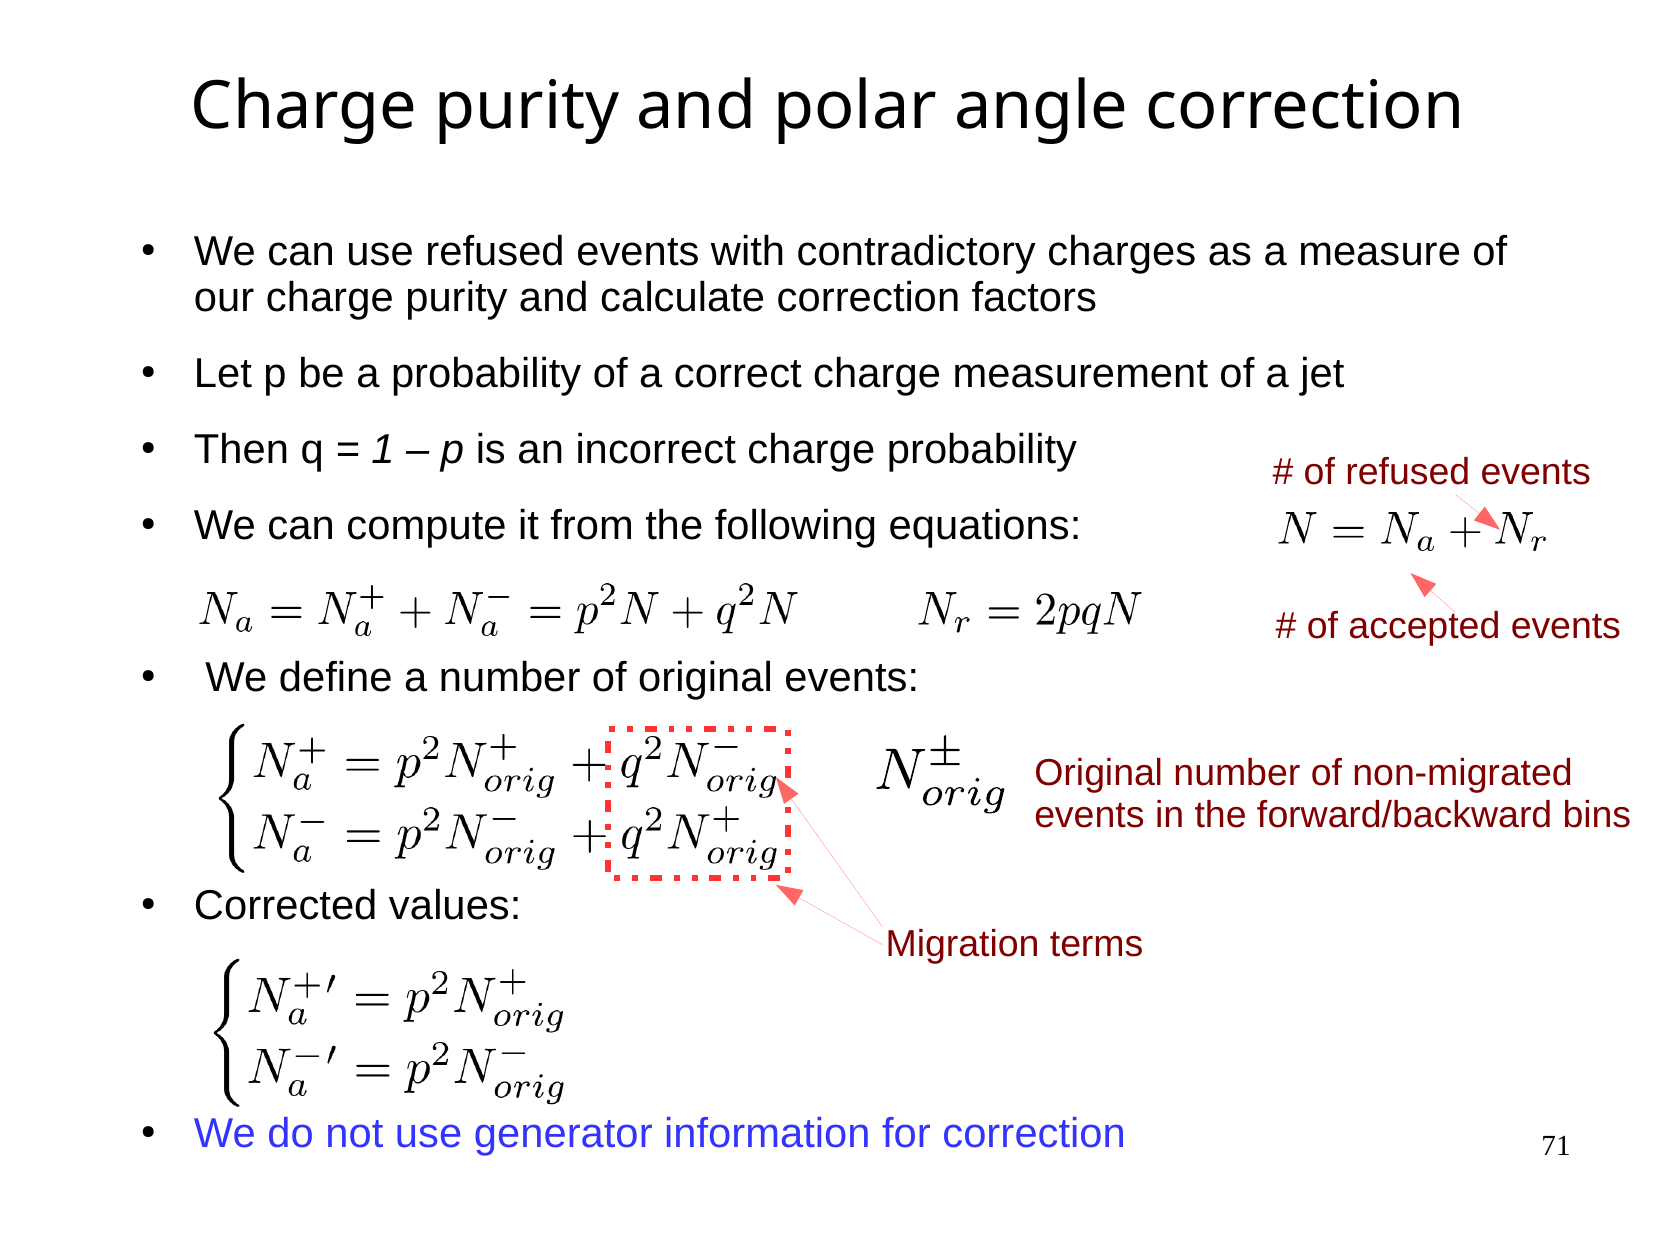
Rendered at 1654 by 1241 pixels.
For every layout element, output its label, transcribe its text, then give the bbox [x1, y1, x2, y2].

title Charge purity and polar angle correction [85, 52, 1571, 153]
picture [213, 958, 564, 1107]
picture [199, 583, 798, 636]
text_box # of accepted events [1260, 597, 1636, 655]
list We can use refused events with contradictory charges as a measure of our charge purity and calculate correction factors Let p be a probability of a correct charge measurement of a jet Then q = 1 – p is an incorrect charge probability We can compute it from the following equations: We define a number of original events: Corrected values: We do not use generator information for correction [123, 227, 1568, 1216]
text_box [873, 734, 1007, 814]
text_box Original number of non-migrated events in the forward/backward bins [1019, 744, 1647, 844]
picture [1278, 512, 1546, 551]
text_box Migration terms [870, 914, 1159, 972]
picture [918, 592, 1142, 634]
text_box # of refused events [1257, 443, 1606, 501]
